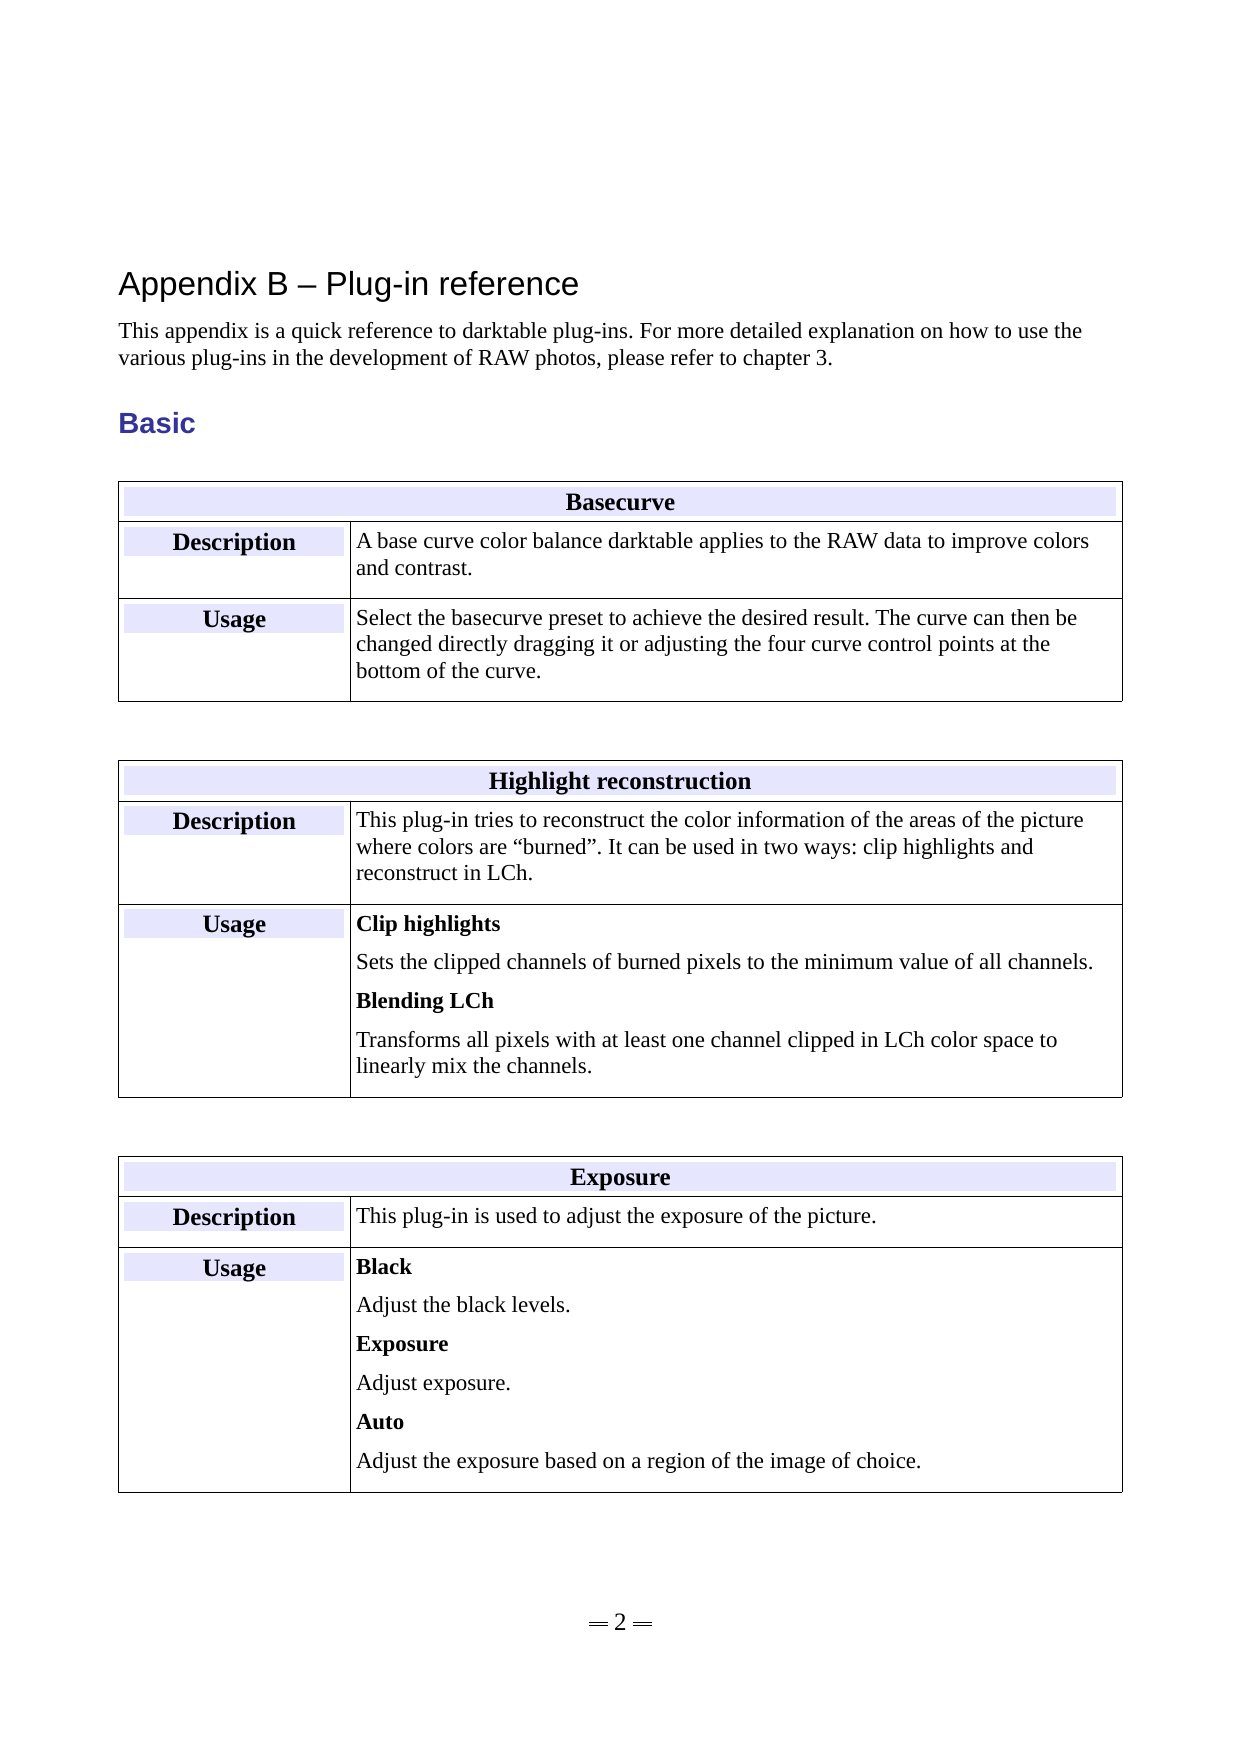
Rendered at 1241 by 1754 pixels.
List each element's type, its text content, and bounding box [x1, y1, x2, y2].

table_cell Clip highlights Sets the clipped channels of burned pixels to the minimum value of all channels. Blending LCh Transforms all pixels with at least one channel clipped in LCh color space to linearly mix the channels. [351, 905, 1122, 1097]
table_cell This plug-in is used to adjust the exposure of the picture. [351, 1197, 1122, 1247]
table_header Basecurve [119, 482, 1122, 521]
table_cell Usage [119, 905, 350, 1097]
table_cell Select the basecurve preset to achieve the desired result. The curve can then be changed directly dragging it or adjusting the four curve control points at the bottom of the curve. [351, 599, 1122, 701]
table_cell Black Adjust the black levels. Exposure Adjust exposure. Auto Adjust the exposure based on a region of the image of choice. [351, 1248, 1122, 1492]
text This appendix is a quick reference to darktable plug-ins. For more detailed explanation on how to use the various plug-ins in the development of RAW photos, please refer to chapter 3. [118, 317, 1122, 370]
table_cell Description [119, 522, 350, 598]
subtitle Appendix B – Plug-in reference [118, 264, 1122, 303]
table_header Exposure [119, 1157, 1122, 1196]
table_cell A base curve color balance darktable applies to the RAW data to improve colors and contrast. [351, 522, 1122, 598]
table_header Highlight reconstruction [119, 761, 1122, 801]
table_cell Usage [119, 599, 350, 701]
table_cell Description [119, 802, 350, 904]
table_cell This plug-in tries to reconstruct the color information of the areas of the picture where colors are “burned”. It can be used in two ways: clip highlights and reconstruct in LCh. [351, 802, 1122, 904]
subtitle Basic [118, 406, 1122, 440]
table_cell Description [119, 1197, 350, 1247]
table_cell Usage [119, 1248, 350, 1492]
